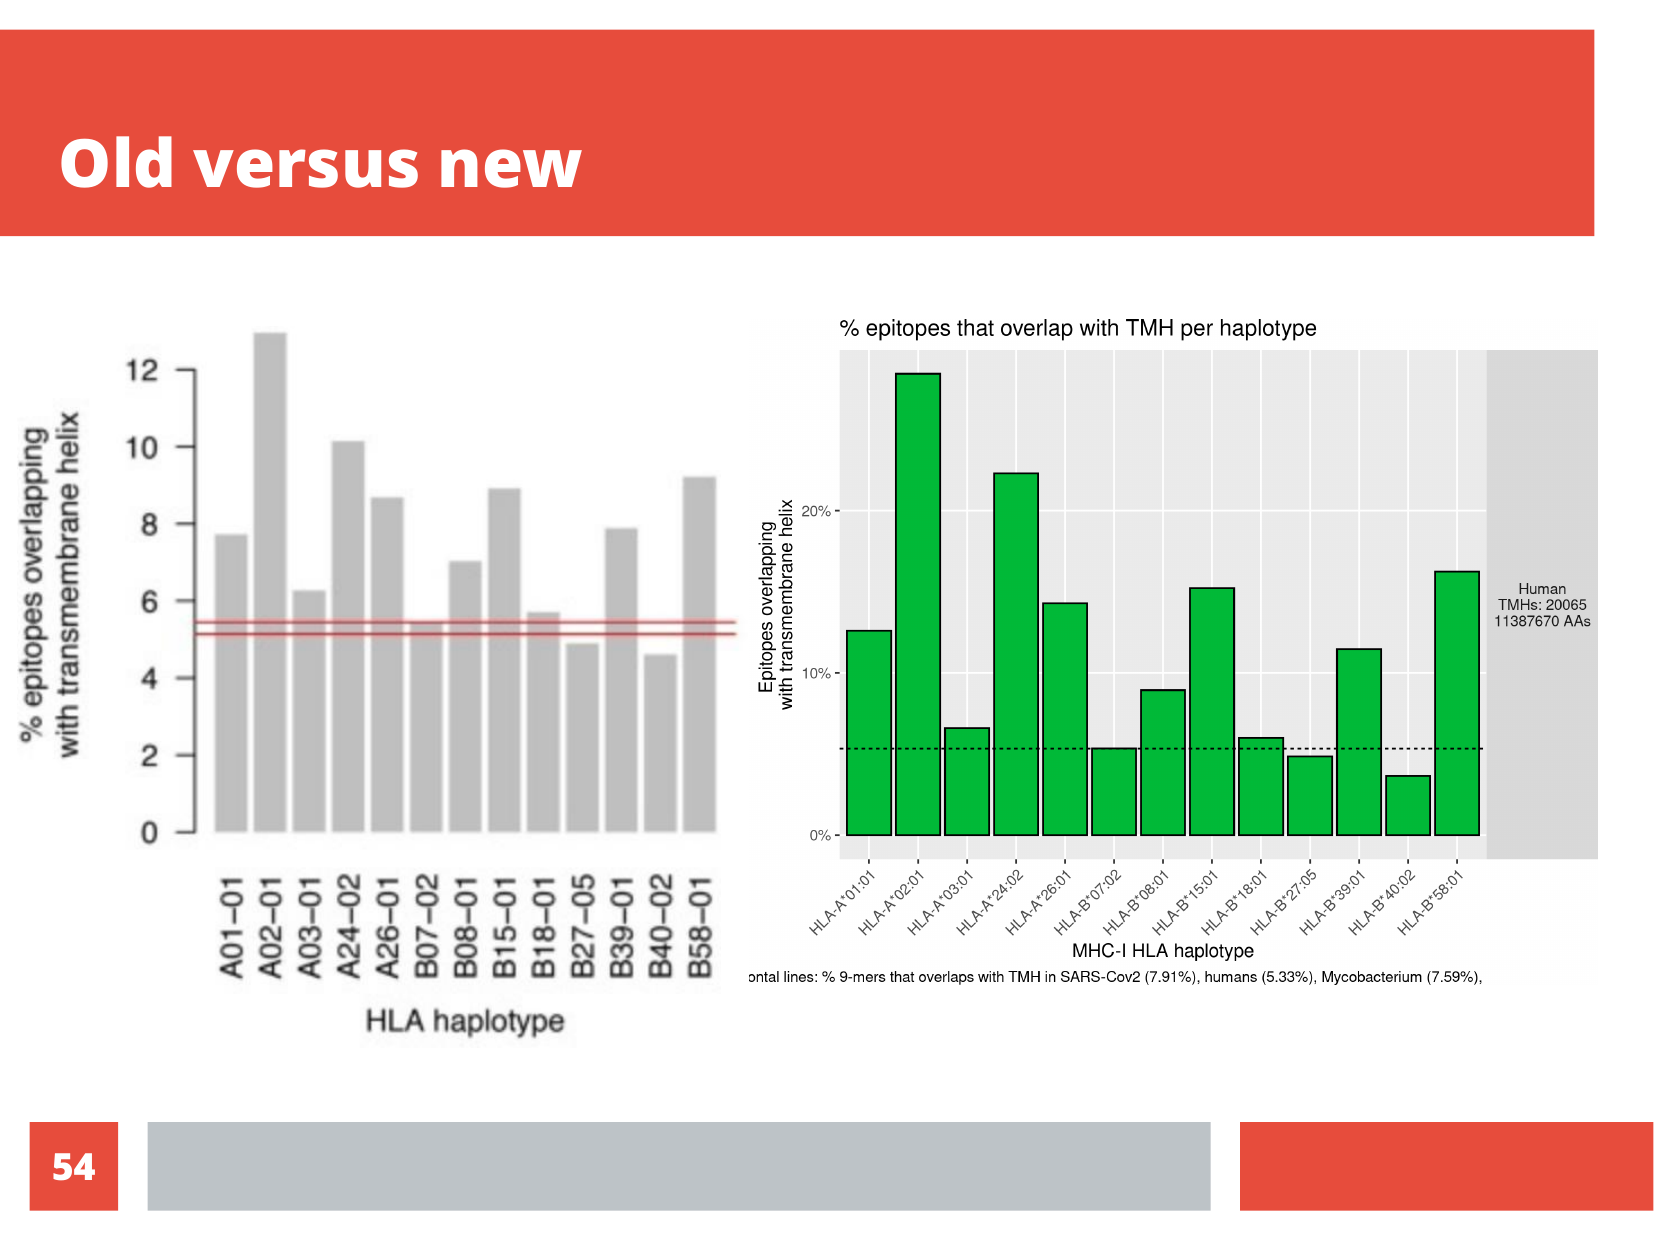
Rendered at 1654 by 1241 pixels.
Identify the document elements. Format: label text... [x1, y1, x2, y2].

title Old versus new [59, 59, 1595, 207]
picture [17, 319, 1598, 1048]
